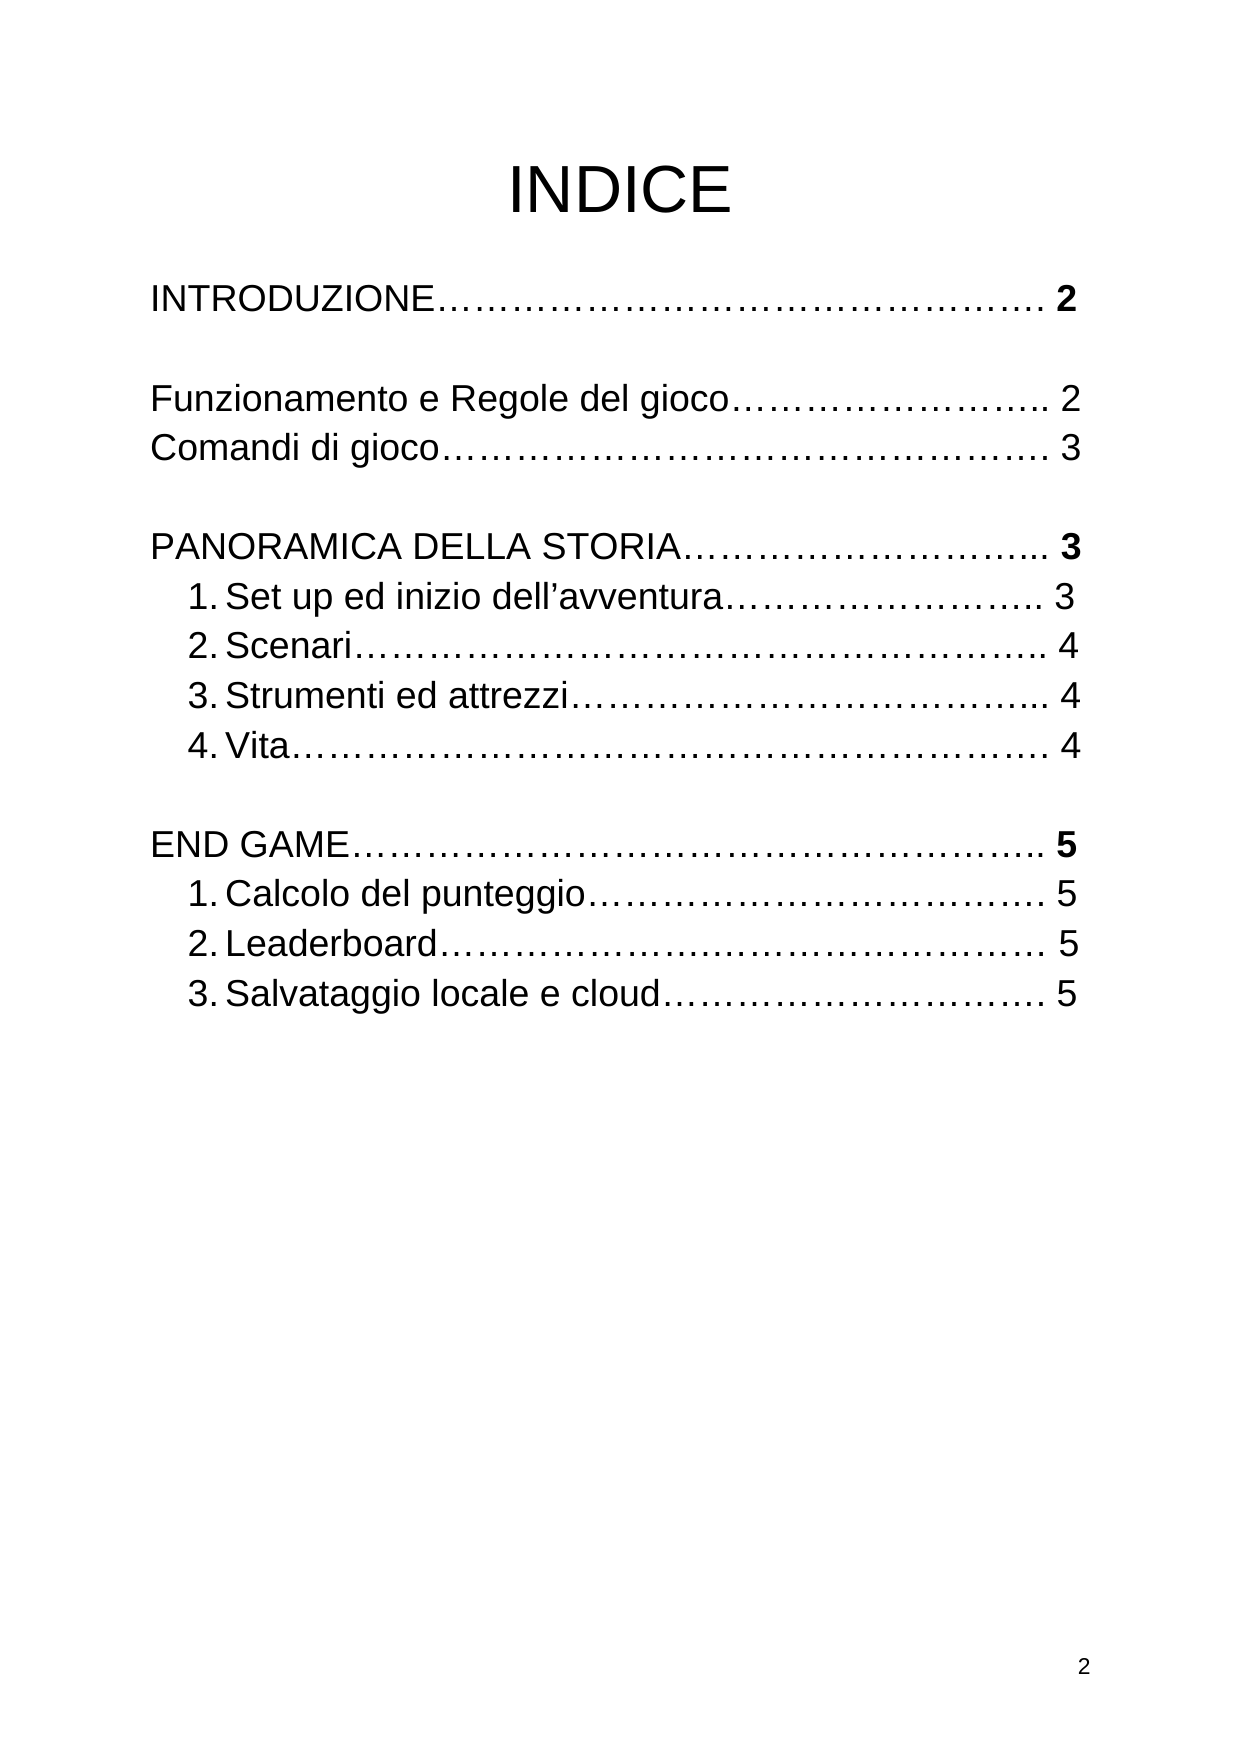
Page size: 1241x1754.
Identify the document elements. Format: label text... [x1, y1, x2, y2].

text INTRODUZIONE…………………………………………. 2 [150, 277, 1090, 320]
text Funzionamento e Regole del gioco…………………….. 2 [150, 376, 1090, 419]
list Calcolo del punteggio………………………………. 5 [187, 872, 1090, 915]
text PANORAMICA DELLA STORIA………………………... 3 [150, 524, 1090, 568]
list Salvataggio locale e cloud…………………………. 5 [187, 971, 1090, 1014]
list Set up ed inizio dell’avventura…………………….. 3 [187, 574, 1090, 617]
list Scenari……………………………………………….. 4 [187, 624, 1090, 667]
text END GAME……………………………………………….. 5 [150, 822, 1090, 865]
list Vita……………………………………………………. 4 [187, 723, 1090, 766]
text INDICE [150, 150, 1090, 227]
text Comandi di gioco…………………………………………. 3 [150, 425, 1090, 468]
list Leaderboard………………….……………………… 5 [187, 921, 1090, 964]
list Strumenti ed attrezzi………………………………... 4 [187, 673, 1090, 716]
